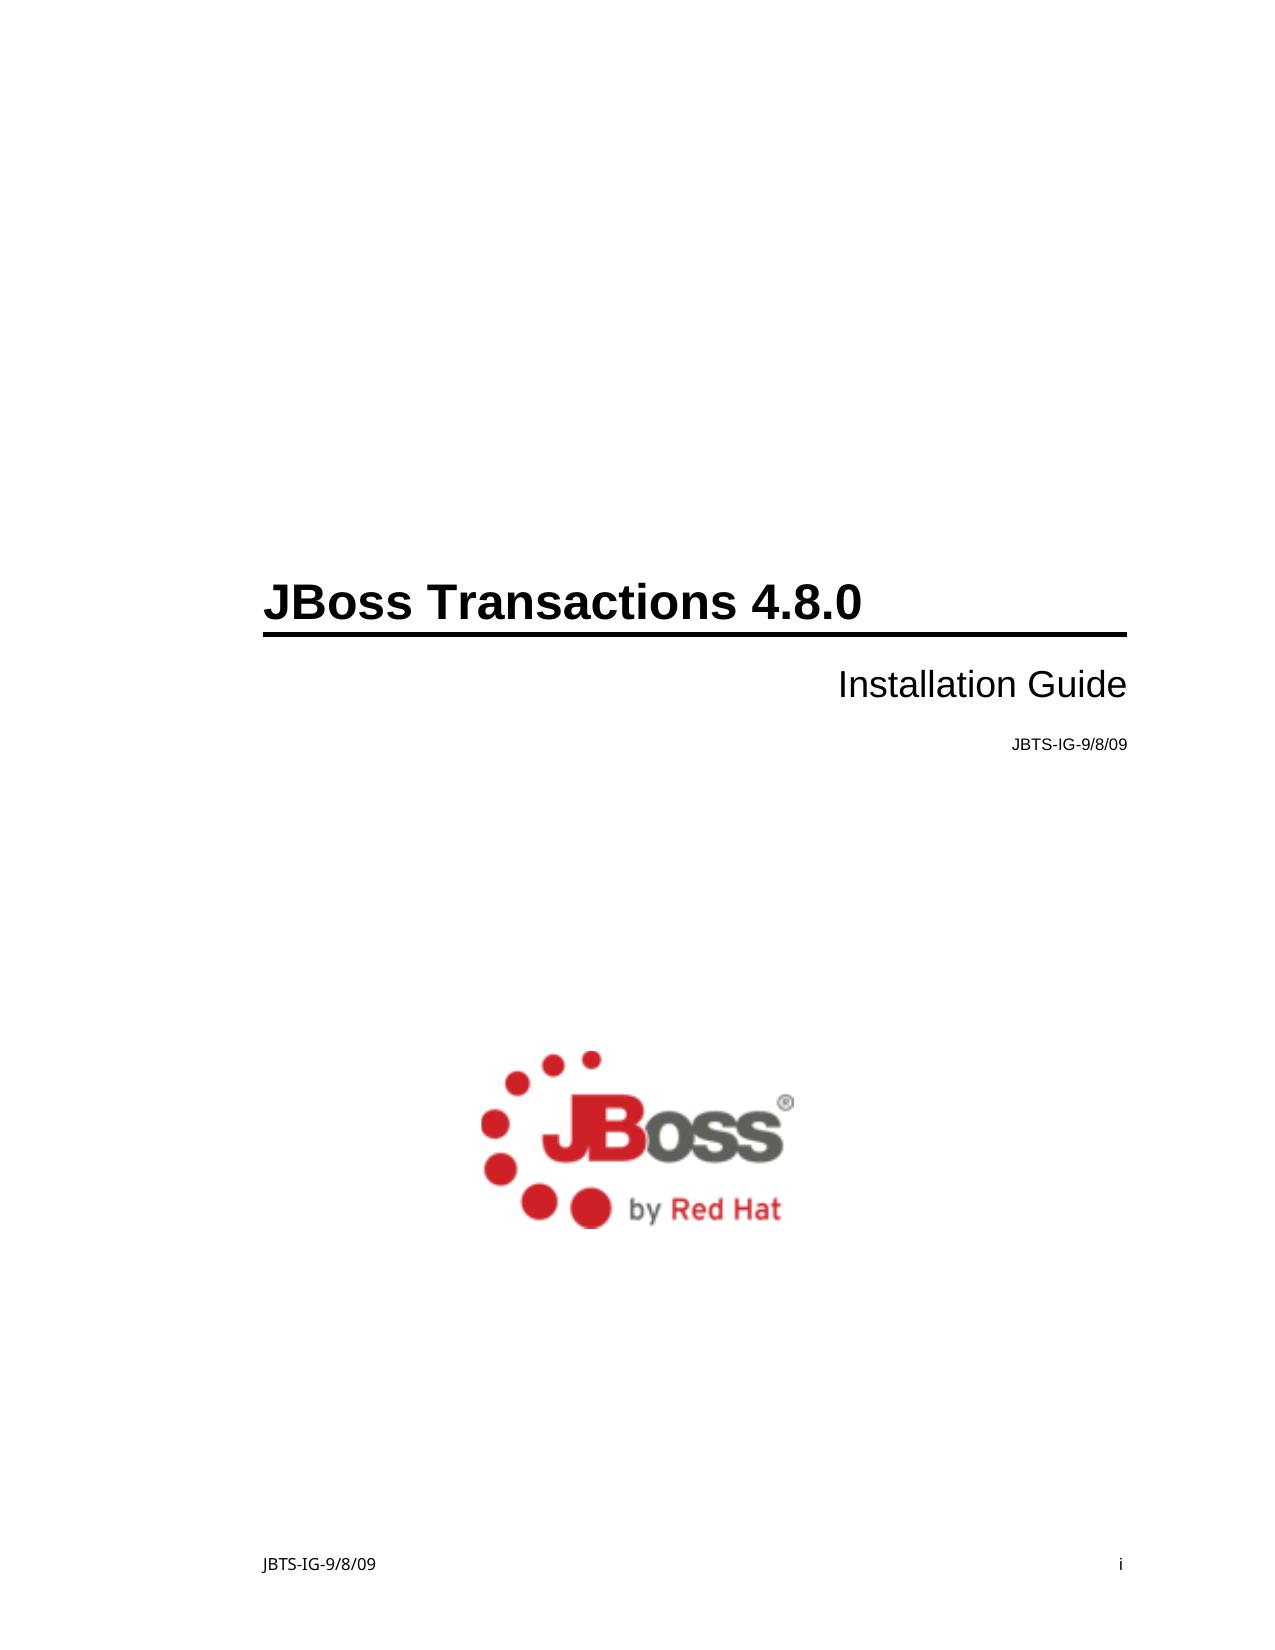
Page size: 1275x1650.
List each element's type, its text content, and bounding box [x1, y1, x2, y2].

picture [481, 1051, 794, 1229]
subtitle Installation Guide [263, 662, 1127, 706]
text JBTS-IG-9/8/09 [263, 735, 1127, 754]
title JBoss Transactions 4.8.0 [263, 573, 1127, 632]
